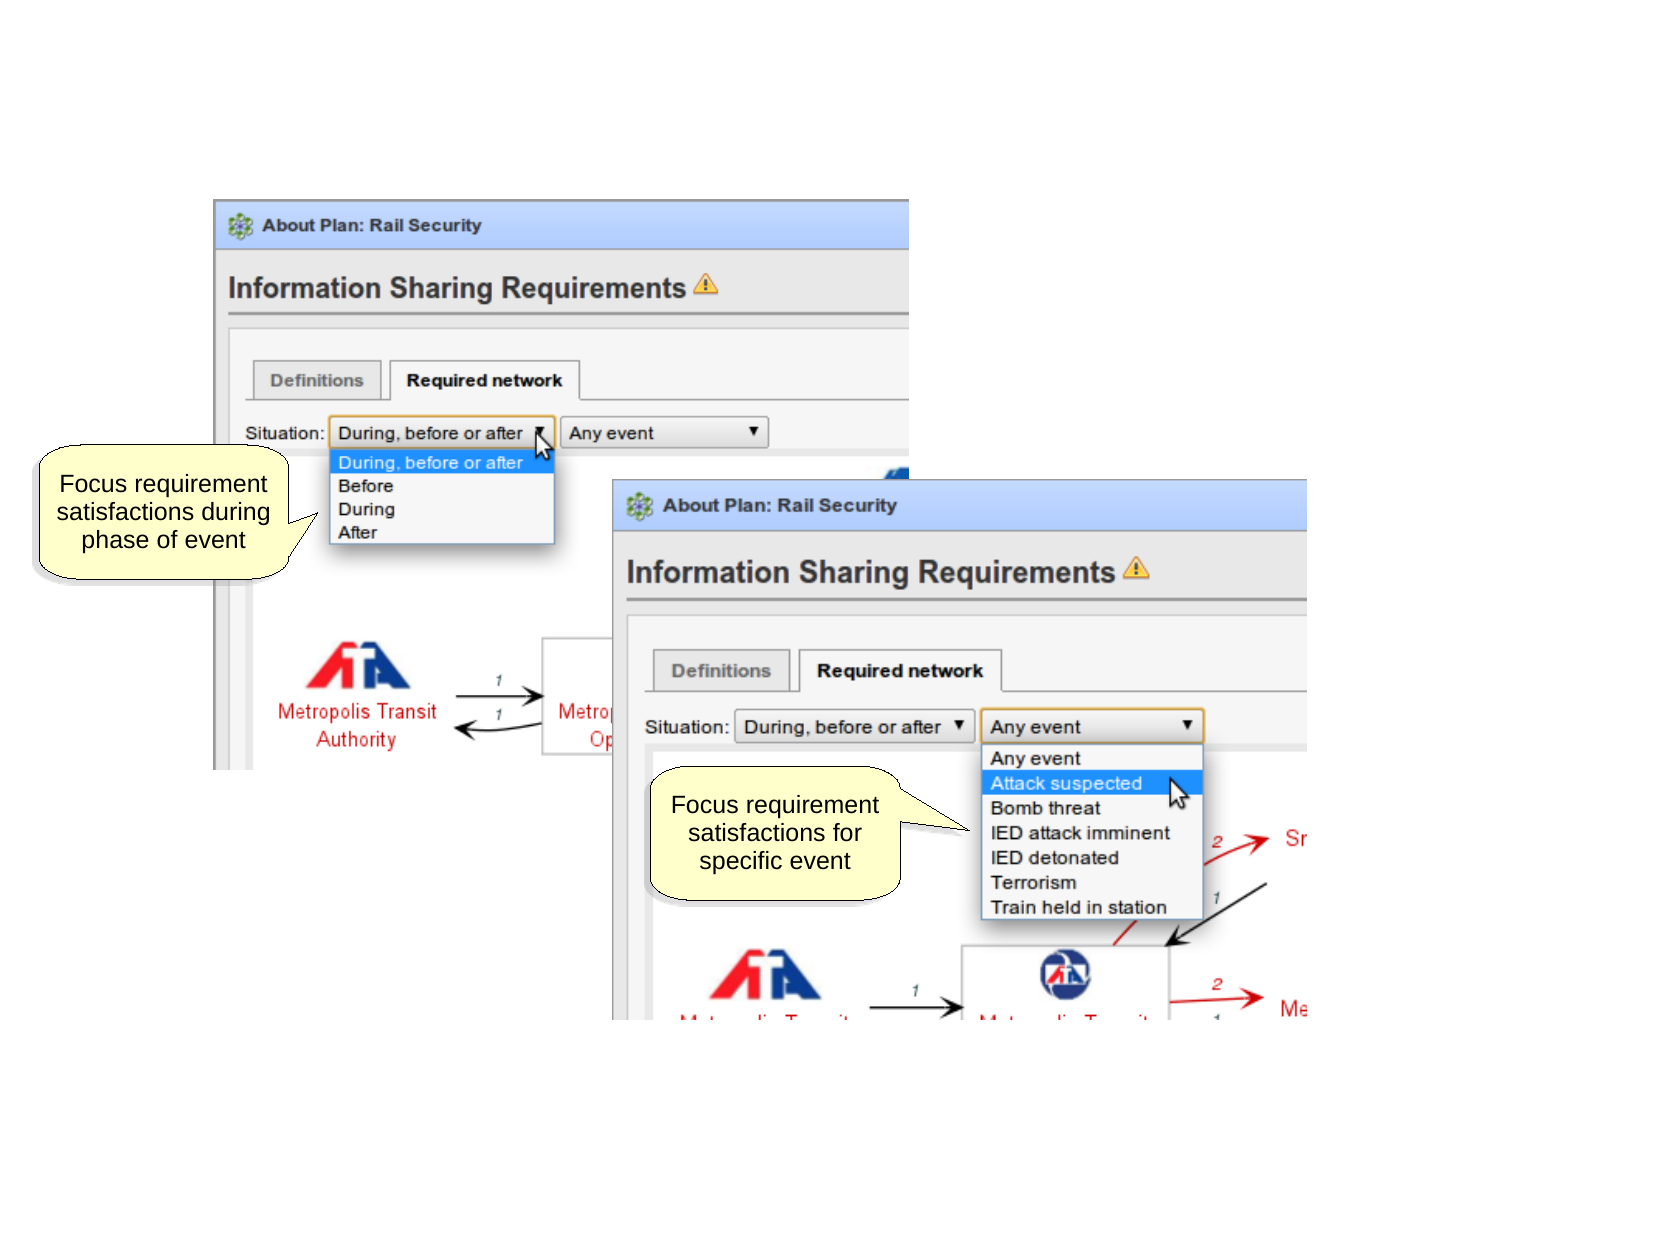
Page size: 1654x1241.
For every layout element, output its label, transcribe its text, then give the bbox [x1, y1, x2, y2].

text_box Focus requirement satisfactions for specific event [650, 766, 970, 901]
text_box Focus requirement satisfactions during phase of event [39, 444, 318, 580]
picture [213, 199, 1307, 1020]
